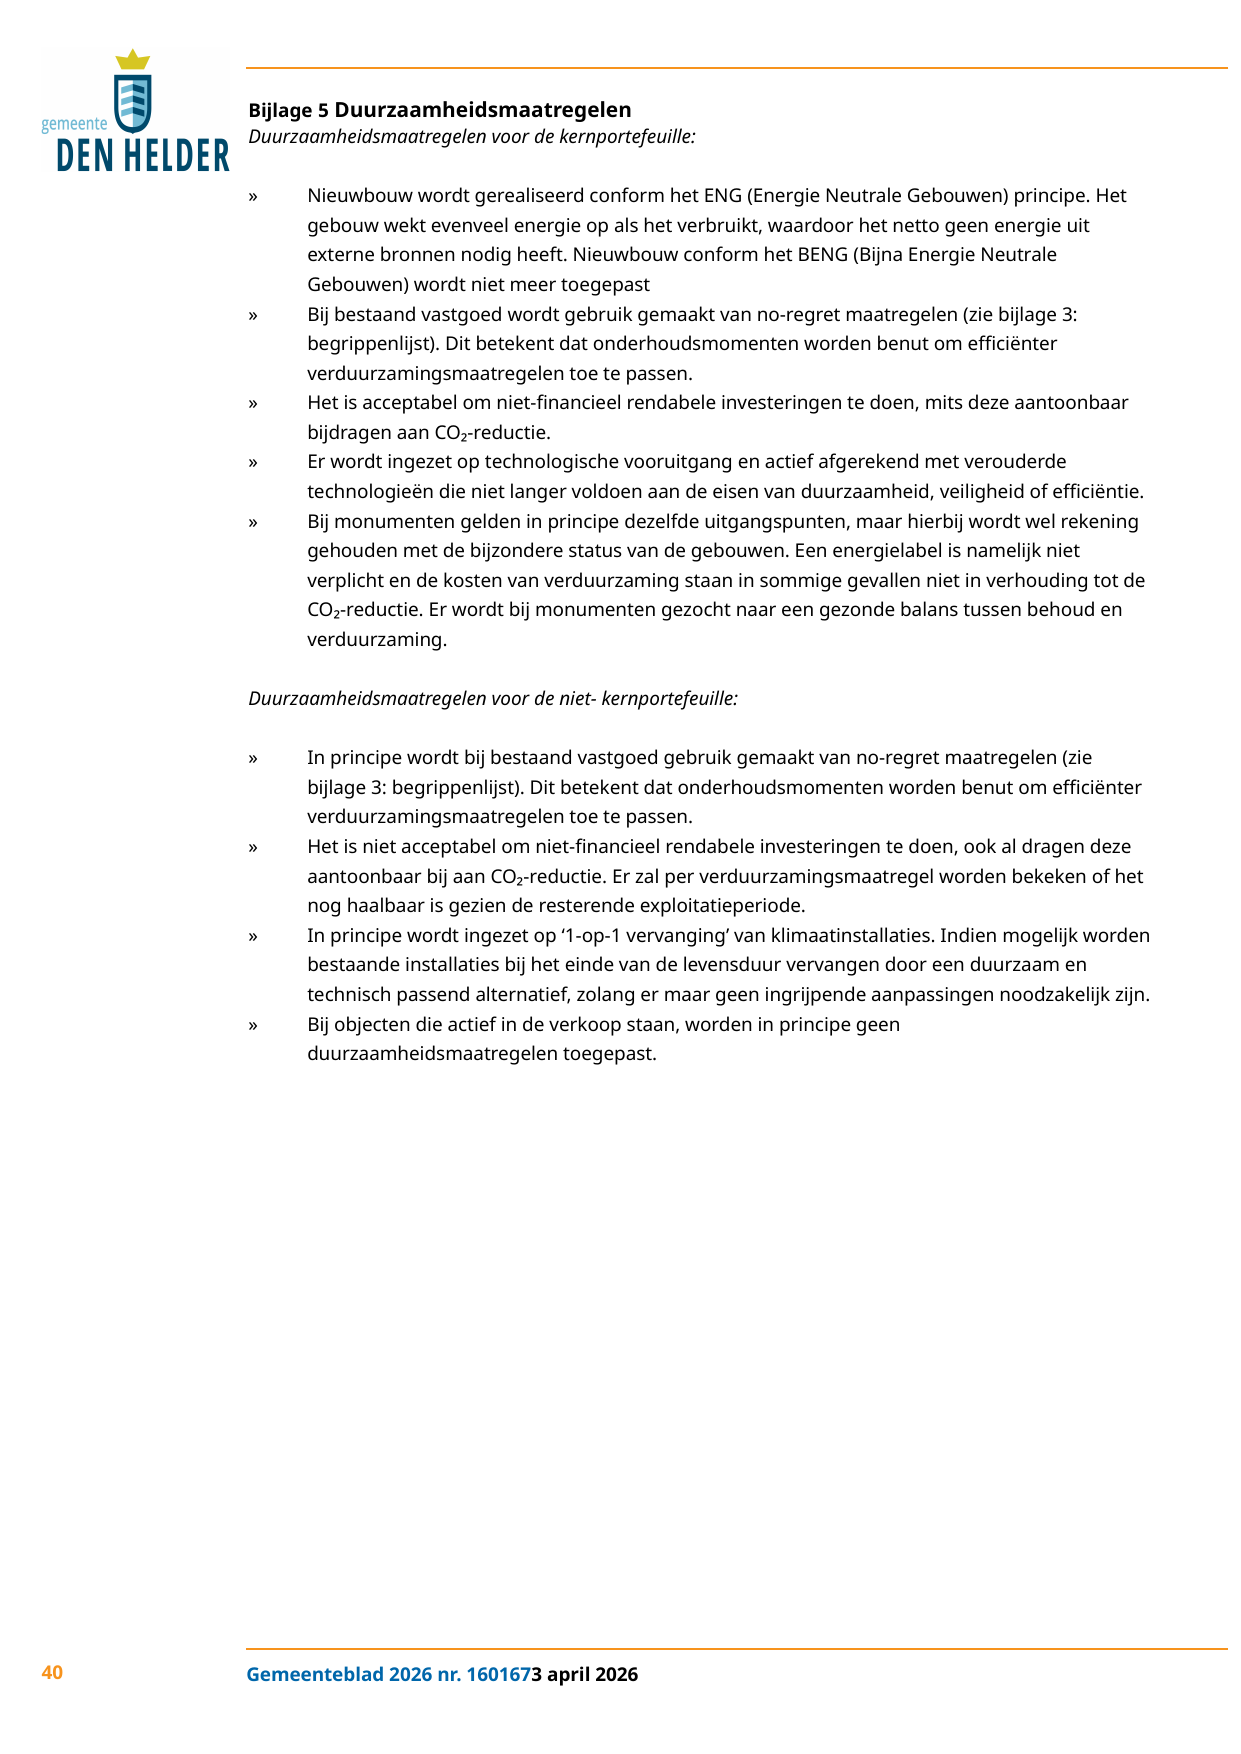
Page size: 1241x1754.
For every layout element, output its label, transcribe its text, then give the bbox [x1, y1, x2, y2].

picture [100, 154, 106, 172]
list Het is acceptabel om niet-financieel rendabele investeringen te doen, mits deze aantoonbaar bijdragen aan CO₂-reductie. [248, 389, 1152, 445]
list Bij objecten die actief in de verkoop staan, worden in principe geen duurzaamheidsmaatregelen toegepast. [248, 1011, 1152, 1066]
picture [63, 144, 68, 165]
list In principe wordt ingezet op ‘1-op-1 vervanging’ van klimaatinstallaties. Indien mogelijk worden bestaande installaties bij het einde van de levensduur vervangen door een duurzaam en technisch passend alternatief, zolang er maar geen ingrijpende aanpassingen noodzakelijk zijn. [248, 922, 1152, 1007]
picture [182, 144, 187, 165]
text Duurzaamheidsmaatregelen voor de niet- kernportefeuille: [248, 685, 1152, 711]
list In principe wordt bij bestaand vastgoed gebruik gemaakt van no-regret maatregelen (zie bijlage 3: begrippenlijst). Dit betekent dat onderhoudsmomenten worden benut om efficiënter verduurzamingsmaatregelen toe te passen. [248, 744, 1152, 829]
picture [41, 47, 231, 172]
list Er wordt ingezet op technologische vooruitgang en actief afgerekend met verouderde technologieën die niet langer voldoen aan de eisen van duurzaamheid, veiligheid of efficiëntie. [248, 449, 1152, 504]
text Bijlage 5 Duurzaamheidsmaatregelen [248, 95, 1152, 123]
list Bij monumenten gelden in principe dezelfde uitgangspunten, maar hierbij wordt wel rekening gehouden met de bijzondere status van de gebouwen. Een energielabel is namelijk niet verplicht en de kosten van verduurzaming staan in sommige gevallen niet in verhouding tot de CO₂-reductie. Er wordt bij monumenten gezocht naar een gezonde balans tussen behoud en verduurzaming. [248, 508, 1152, 652]
list Nieuwbouw wordt gerealiseerd conform het ENG (Energie Neutrale Gebouwen) principe. Het gebouw wekt evenveel energie op als het verbruikt, waardoor het netto geen energie uit externe bronnen nodig heeft. Nieuwbouw conform het BENG (Bijna Energie Neutrale Gebouwen) wordt niet meer toegepast [248, 182, 1152, 297]
text Duurzaamheidsmaatregelen voor de kernportefeuille: [248, 123, 1152, 149]
list Bij bestaand vastgoed wordt gebruik gemaakt van no-regret maatregelen (zie bijlage 3: begrippenlijst). Dit betekent dat onderhoudsmomenten worden benut om efficiënter verduurzamingsmaatregelen toe te passen. [248, 301, 1152, 386]
picture [130, 157, 135, 172]
list Het is niet acceptabel om niet-financieel rendabele investeringen te doen, ook al dragen deze aantoonbaar bij aan CO₂-reductie. Er zal per verduurzamingsmaatregel worden bekeken of het nog haalbaar is gezien de resterende exploitatieperiode. [248, 833, 1152, 918]
picture [220, 160, 224, 172]
